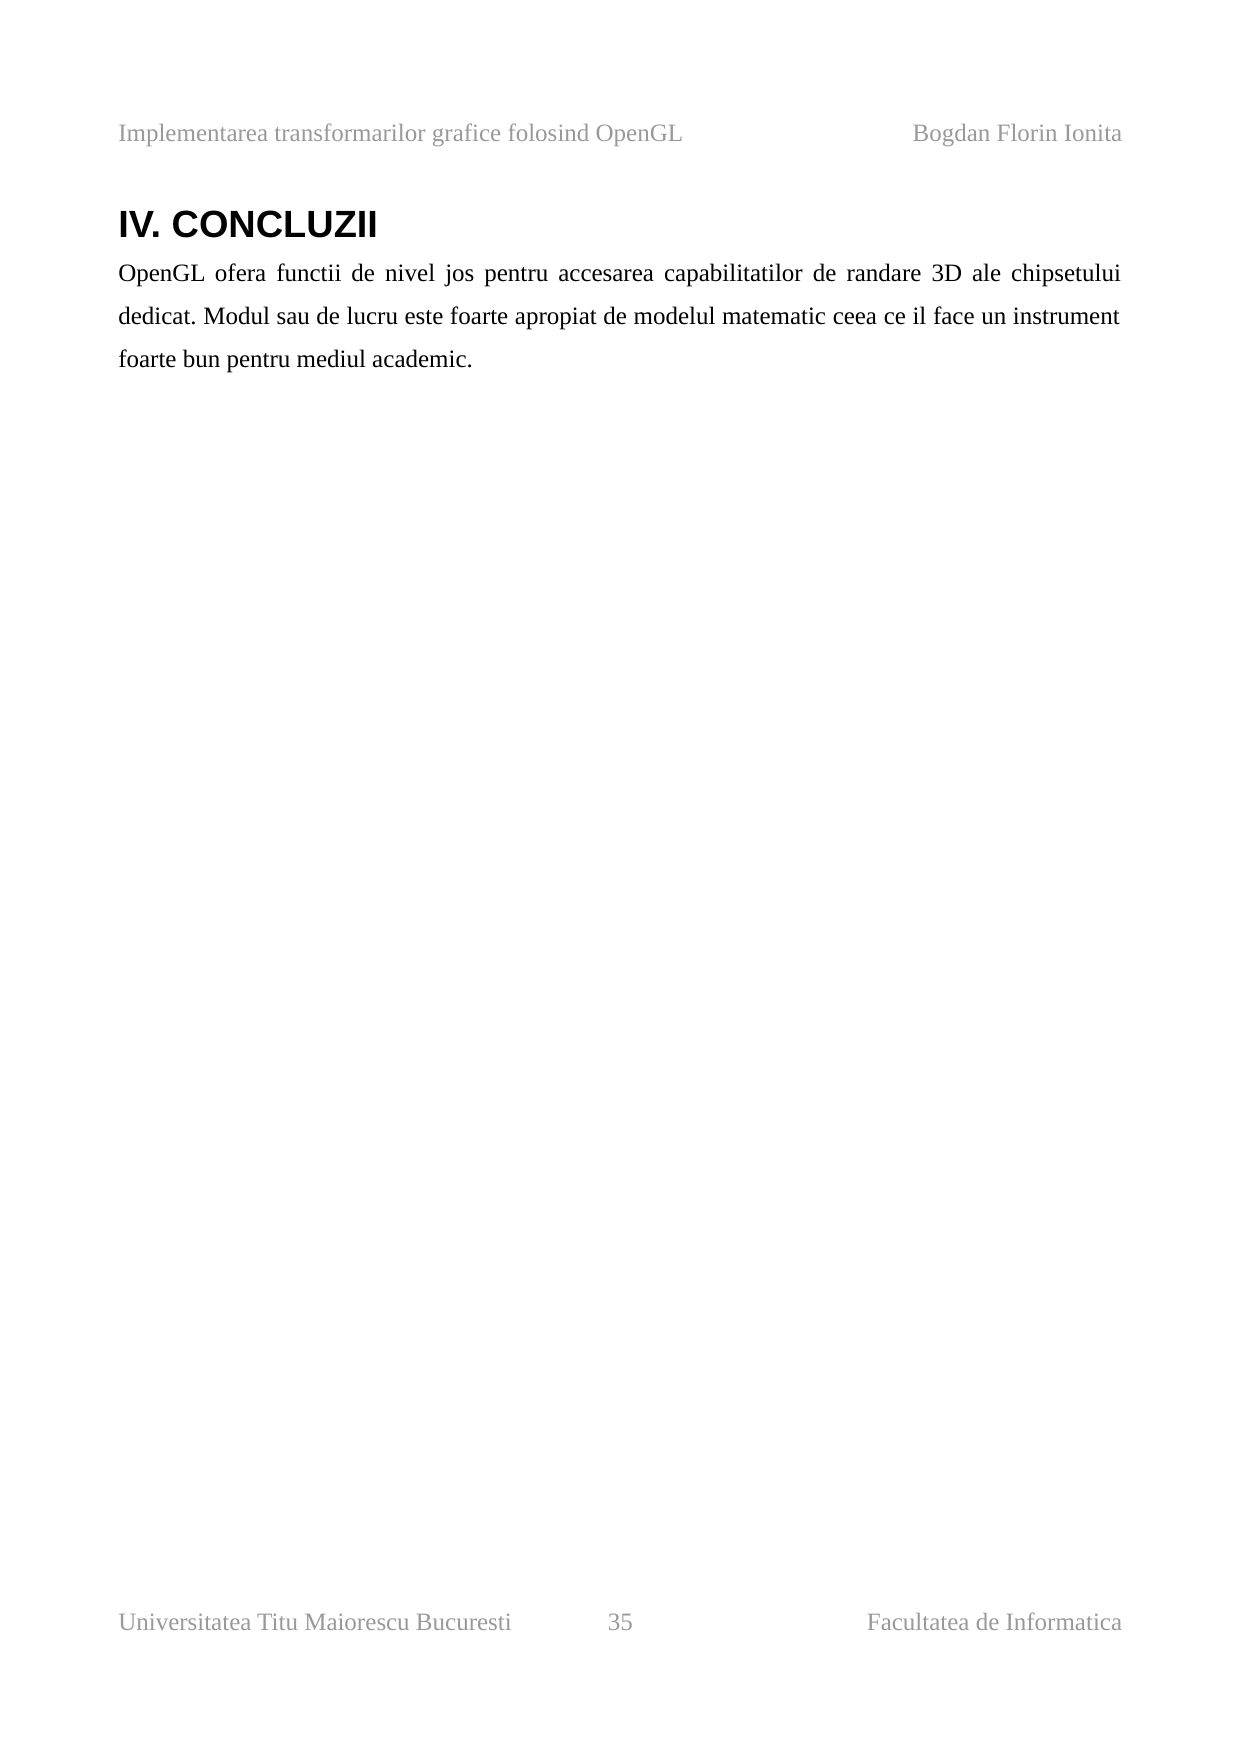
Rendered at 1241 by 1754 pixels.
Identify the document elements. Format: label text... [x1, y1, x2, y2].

text OpenGL ofera functii de nivel jos pentru accesarea capabilitatilor de randare 3D ale chipsetului dedicat. Modul sau de lucru este foarte apropiat de modelul matematic ceea ce il face un instrument foarte bun pentru mediul academic. [118, 258, 1122, 373]
subtitle IV. CONCLUZII [118, 202, 1122, 246]
